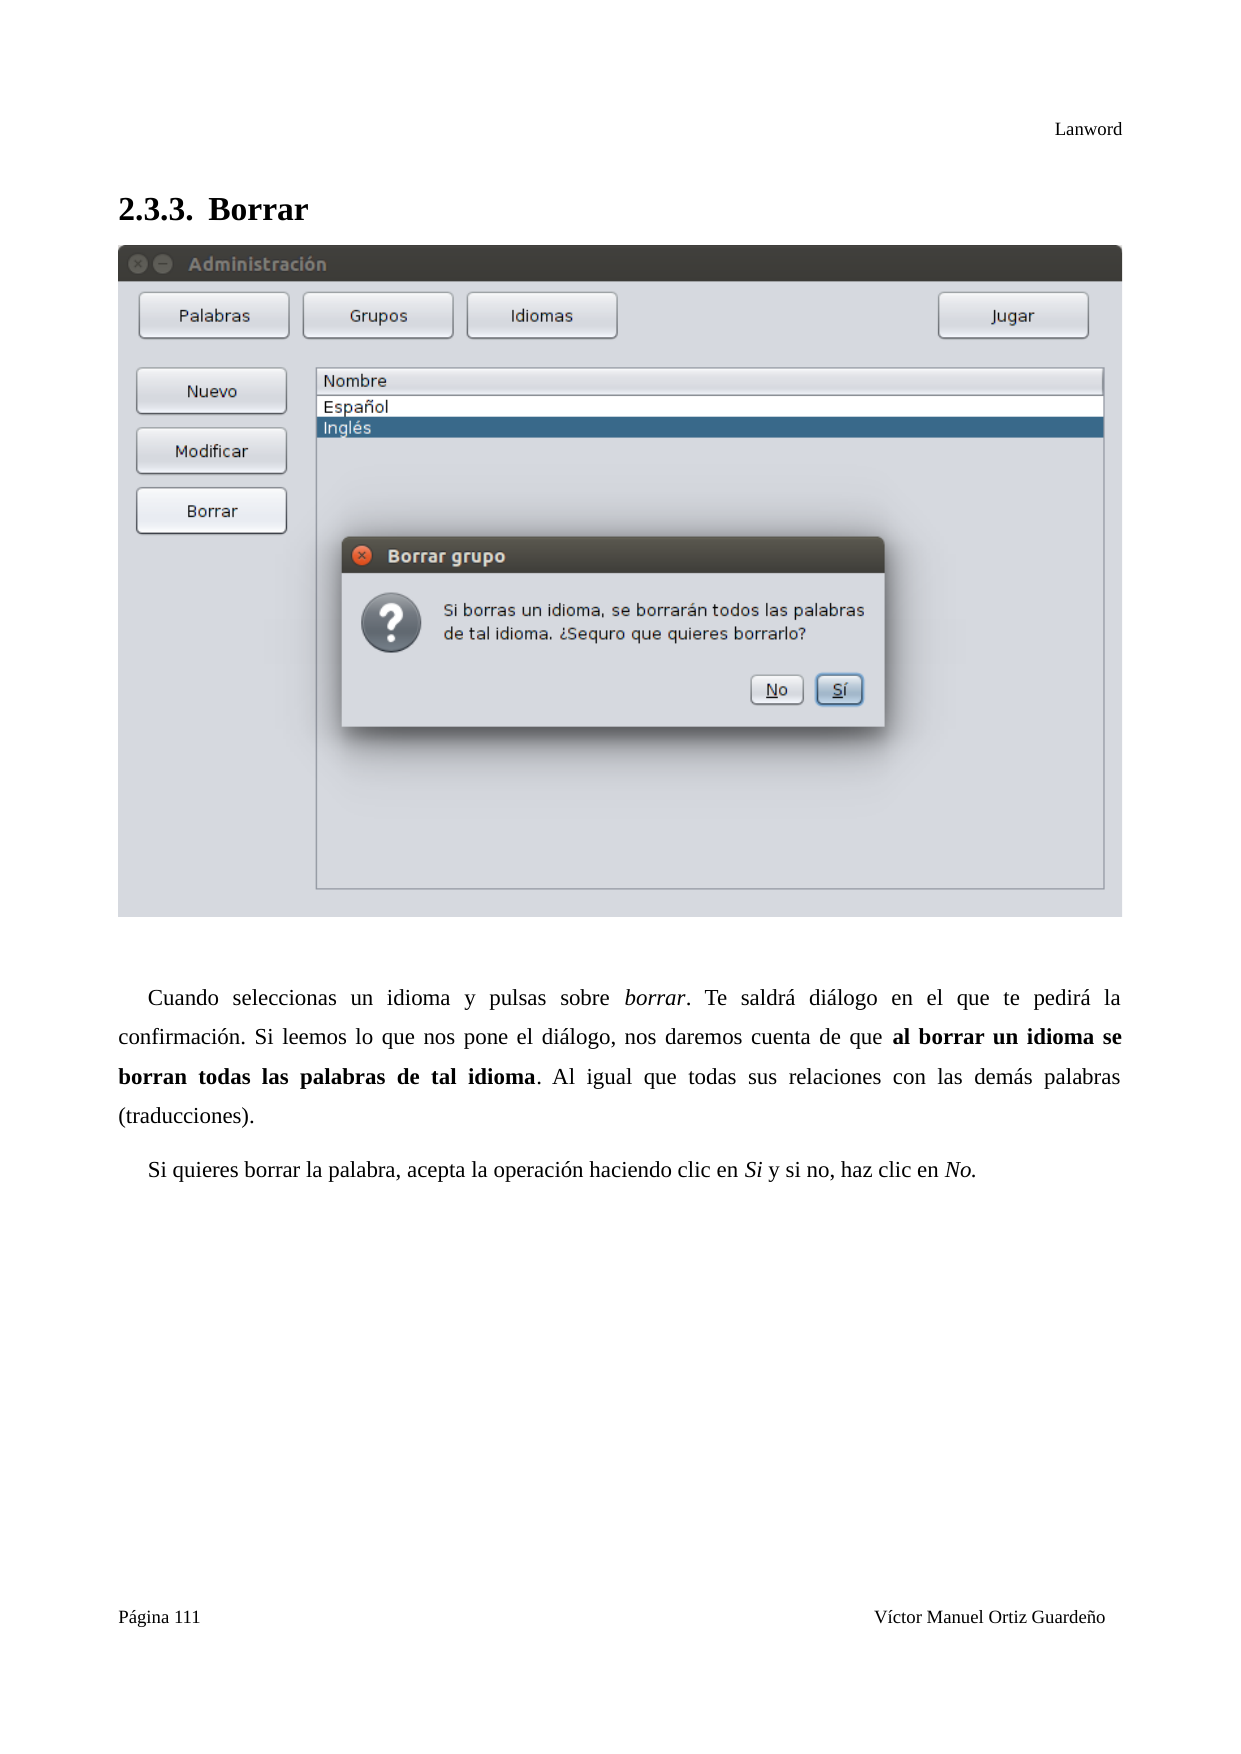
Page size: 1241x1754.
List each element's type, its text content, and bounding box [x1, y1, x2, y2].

picture [118, 245, 1123, 917]
text Cuando seleccionas un idioma y pulsas sobre borrar. Te saldrá diálogo en el que te pedirá la confirmación. Si leemos lo que nos pone el diálogo, nos daremos cuenta de que al borrar un idioma se borran todas las palabras de tal idioma. Al igual que todas sus relaciones con las demás palabras (traducciones). [118, 984, 1122, 1129]
subtitle Borrar [118, 189, 1122, 228]
text Si quieres borrar la palabra, acepta la operación haciendo clic en Si y si no, haz clic en No. [118, 1156, 1122, 1183]
